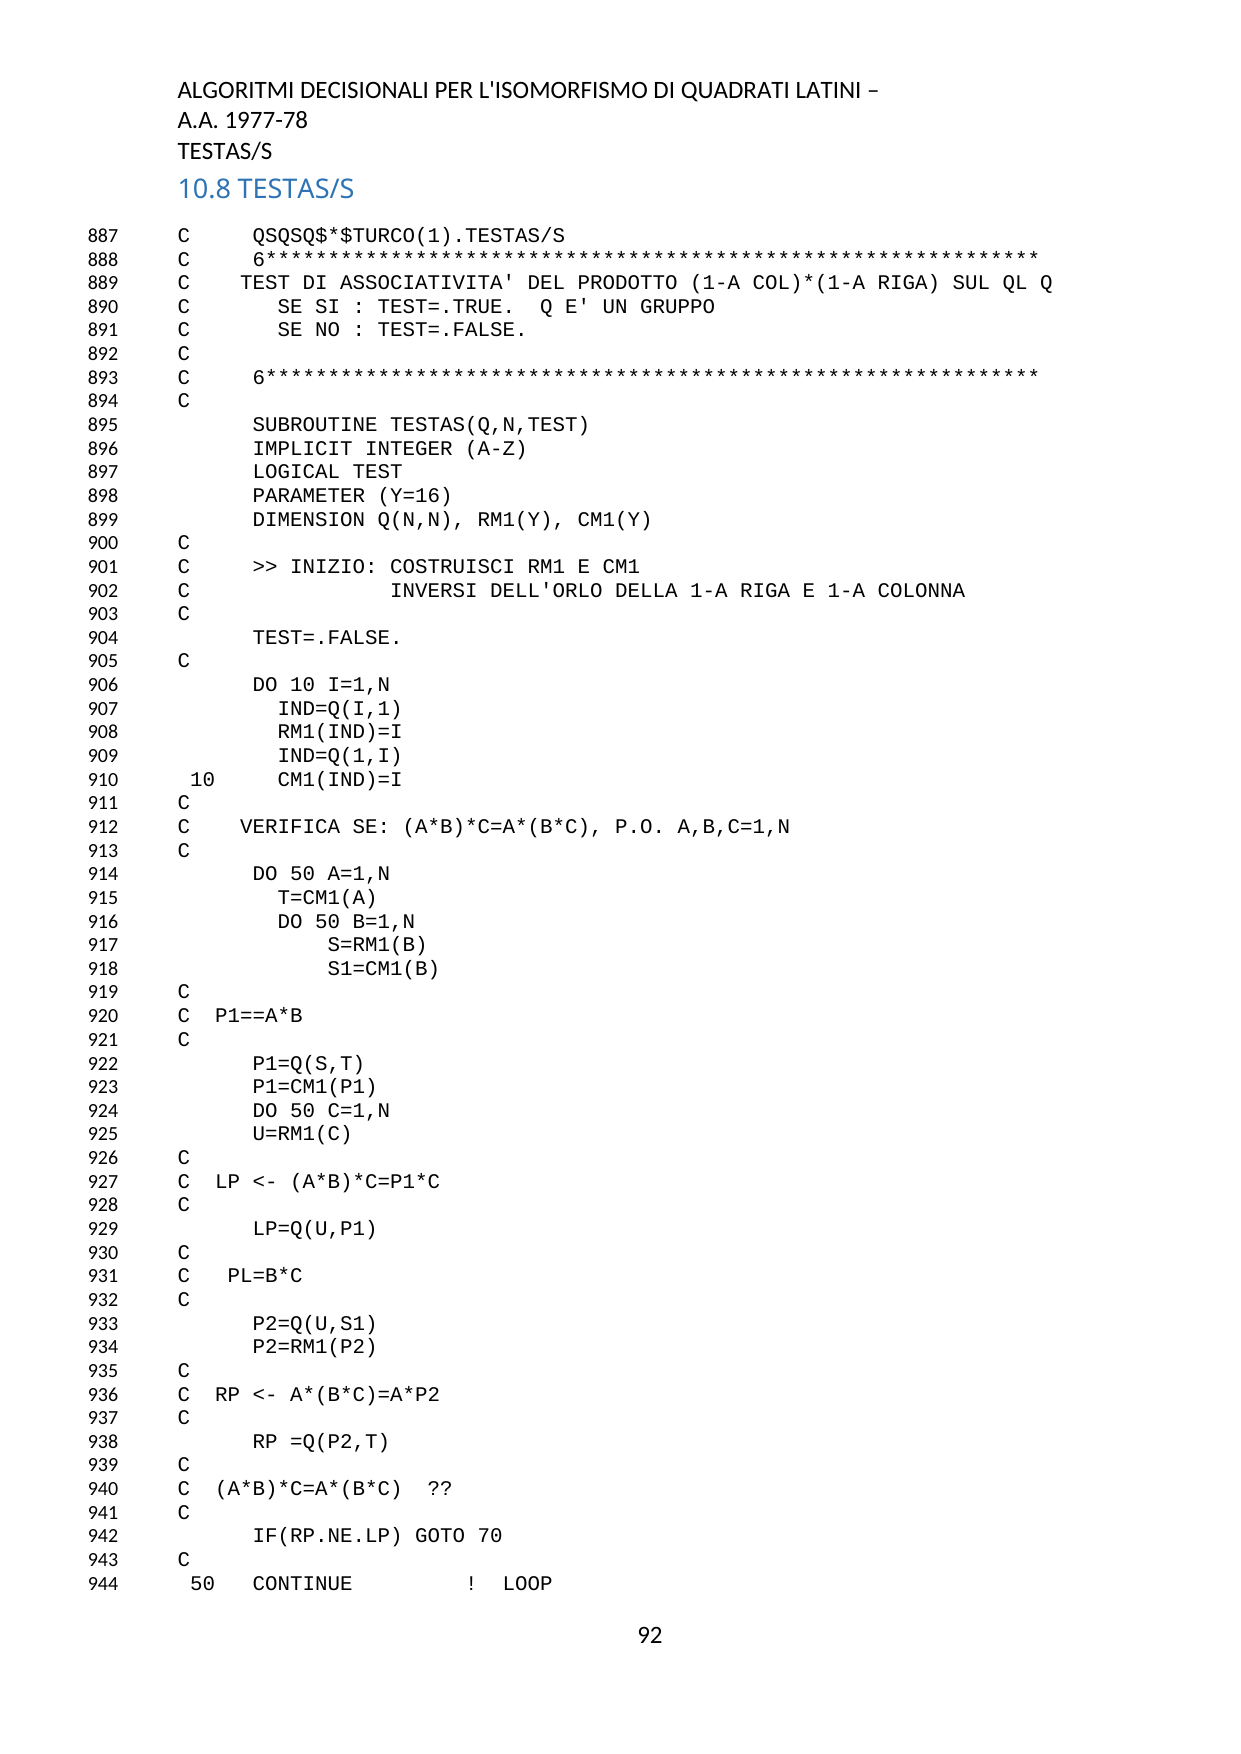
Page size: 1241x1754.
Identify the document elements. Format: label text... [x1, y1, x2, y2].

text RP =Q(P2,T) [177, 1431, 1122, 1454]
text C INVERSI DELL'ORLO DELLA 1-A RIGA E 1-A COLONNA [177, 579, 1122, 603]
text C (A*B)*C=A*(B*C) ?? [177, 1478, 1122, 1502]
text IMPLICIT INTEGER (A-Z) [177, 438, 1122, 461]
text C [177, 1454, 1122, 1478]
text C [177, 651, 1122, 674]
text SUBROUTINE TESTAS(Q,N,TEST) [177, 414, 1122, 438]
text C [177, 1407, 1122, 1431]
text C [177, 1289, 1122, 1313]
text C [177, 1502, 1122, 1525]
text TEST=.FALSE. [177, 627, 1122, 651]
subtitle TESTAS/S [177, 169, 1122, 206]
text C >> INIZIO: COSTRUISCI RM1 E CM1 [177, 556, 1122, 579]
text S1=CM1(B) [177, 958, 1122, 982]
text DO 50 B=1,N [177, 911, 1122, 934]
text C [177, 1360, 1122, 1383]
text DIMENSION Q(N,N), RM1(Y), CM1(Y) [177, 509, 1122, 532]
text 50 CONTINUE ! LOOP [177, 1573, 1122, 1596]
text C [177, 390, 1122, 414]
text C 6************************************************************** [177, 367, 1122, 390]
text IND=Q(1,I) [177, 745, 1122, 769]
text C [177, 343, 1122, 367]
text IF(RP.NE.LP) GOTO 70 [177, 1525, 1122, 1549]
text PARAMETER (Y=16) [177, 485, 1122, 509]
text C [177, 840, 1122, 863]
text C [177, 1194, 1122, 1218]
text LP=Q(U,P1) [177, 1218, 1122, 1242]
text LOGICAL TEST [177, 461, 1122, 485]
text C TEST DI ASSOCIATIVITA' DEL PRODOTTO (1-A COL)*(1-A RIGA) SUL QL Q [177, 272, 1122, 296]
text C RP <- A*(B*C)=A*P2 [177, 1383, 1122, 1407]
text C [177, 1029, 1122, 1052]
text C [177, 1549, 1122, 1573]
text U=RM1(C) [177, 1123, 1122, 1147]
text C VERIFICA SE: (A*B)*C=A*(B*C), P.O. A,B,C=1,N [177, 816, 1122, 840]
text C LP <- (A*B)*C=P1*C [177, 1171, 1122, 1194]
text C QSQSQ$*$TURCO(1).TESTAS/S [177, 225, 1122, 248]
text DO 10 I=1,N [177, 674, 1122, 698]
text C [177, 603, 1122, 627]
text C [177, 1242, 1122, 1265]
text C 6************************************************************** [177, 248, 1122, 272]
text C [177, 1147, 1122, 1171]
text C PL=B*C [177, 1265, 1122, 1289]
text C [177, 982, 1122, 1005]
text P1=CM1(P1) [177, 1076, 1122, 1100]
text C SE NO : TEST=.FALSE. [177, 319, 1122, 343]
text P2=RM1(P2) [177, 1336, 1122, 1360]
text DO 50 C=1,N [177, 1100, 1122, 1123]
text IND=Q(I,1) [177, 698, 1122, 721]
text RM1(IND)=I [177, 721, 1122, 745]
text S=RM1(B) [177, 934, 1122, 958]
text C [177, 792, 1122, 816]
text P1=Q(S,T) [177, 1052, 1122, 1076]
text T=CM1(A) [177, 887, 1122, 911]
text P2=Q(U,S1) [177, 1313, 1122, 1336]
text C [177, 532, 1122, 556]
text 10 CM1(IND)=I [177, 769, 1122, 792]
text C P1==A*B [177, 1005, 1122, 1029]
text DO 50 A=1,N [177, 863, 1122, 887]
text C SE SI : TEST=.TRUE. Q E' UN GRUPPO [177, 296, 1122, 319]
